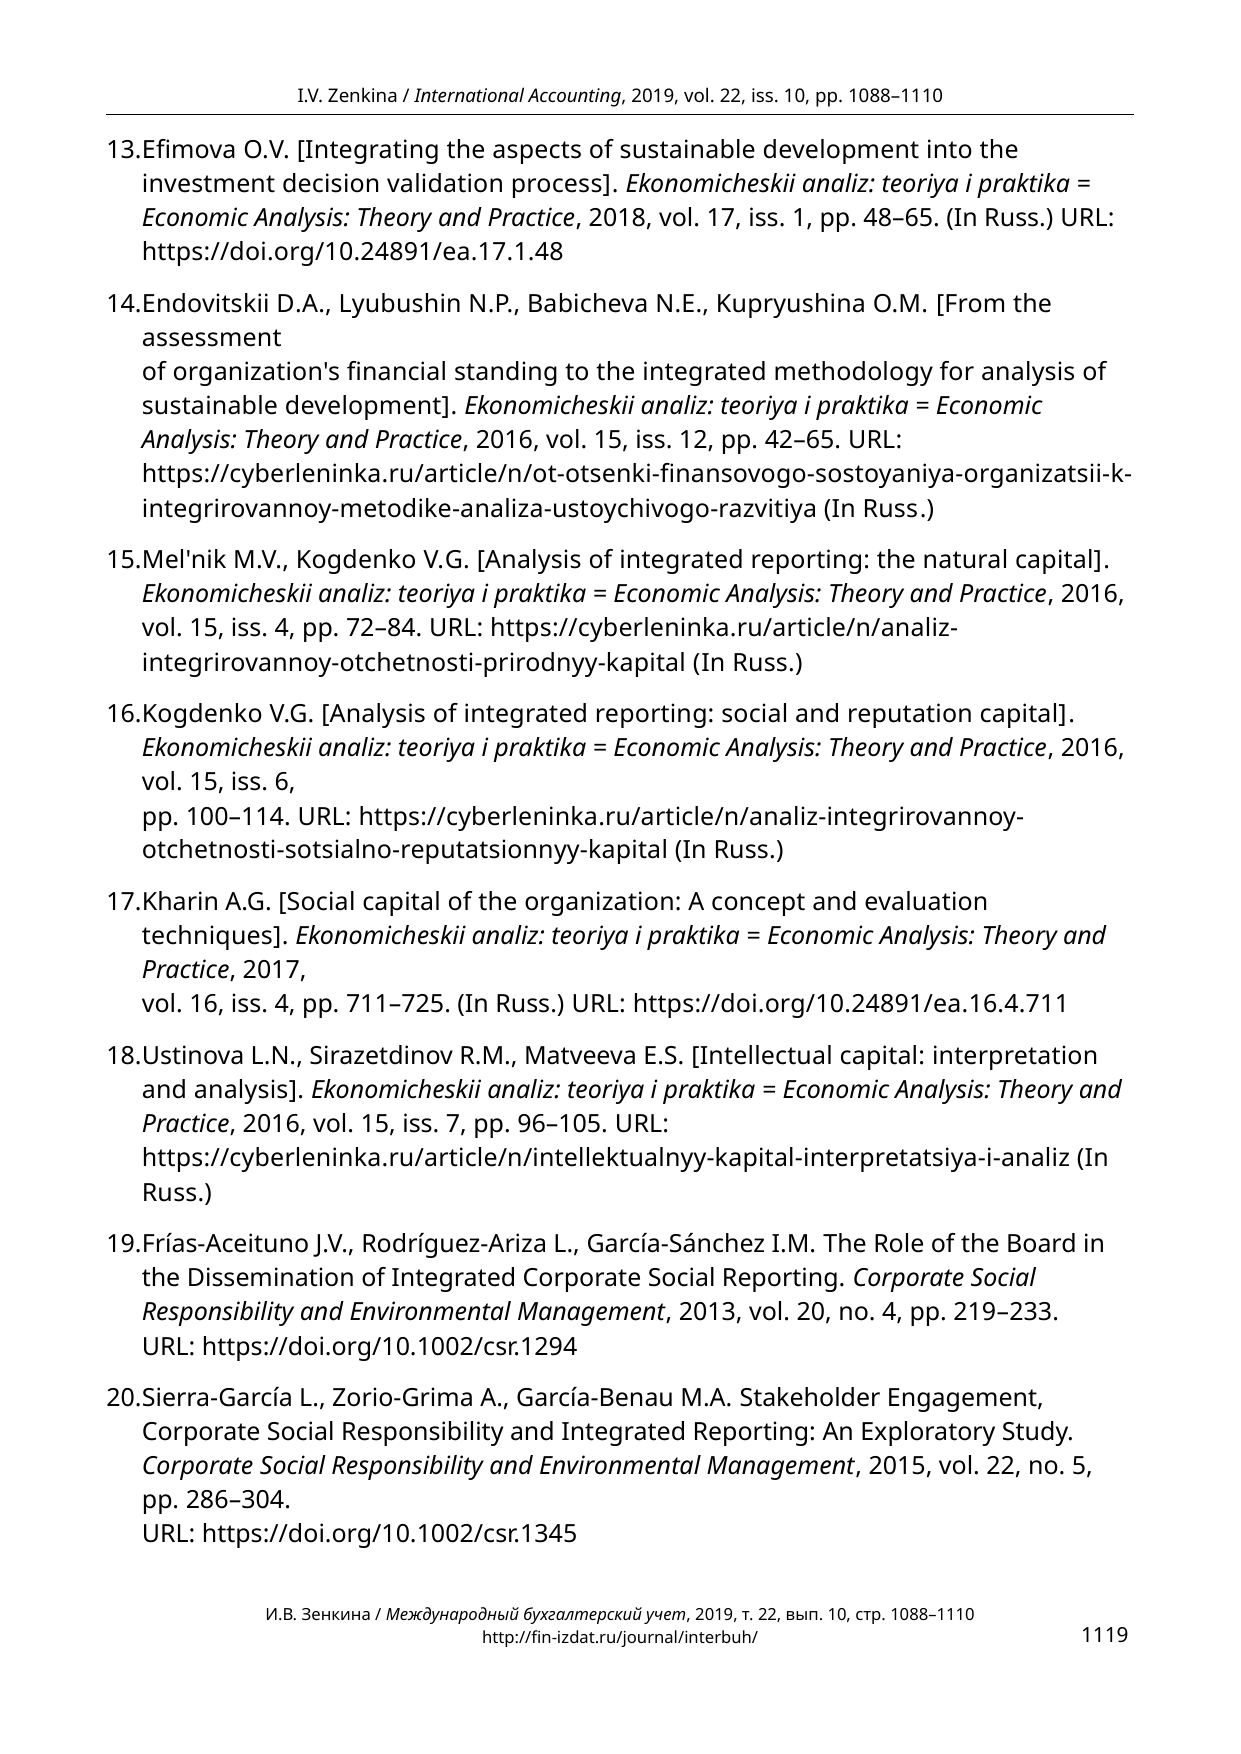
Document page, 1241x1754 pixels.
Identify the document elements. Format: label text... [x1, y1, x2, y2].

list Sierra-García L., Zorio-Grima A., García-Benau M.A. Stakeholder Engagement, Corporate Social Responsibility and Integrated Reporting: An Exploratory Study. Corporate Social Responsibility and Environmental Management, 2015, vol. 22, no. 5, pp. 286–304. URL: https://doi.org/10.1002/csr.1345 [106, 1380, 1134, 1550]
list Efimova O.V. [Integrating the aspects of sustainable development into the investment decision validation process]. Ekonomicheskii analiz: teoriya i praktika = Economic Analysis: Theory and Practice, 2018, vol. 17, iss. 1, pp. 48–65. (In Russ.) URL: https://doi.org/10.24891/ea.17.1.48 [106, 132, 1134, 268]
list Frías-Aceituno J.V., Rodríguez-Ariza L., García-Sánchez I.M. The Role of the Board in the Dissemination of Integrated Corporate Social Reporting. Corporate Social Responsibility and Environmental Management, 2013, vol. 20, no. 4, pp. 219–233. URL: https://doi.org/10.1002/csr.1294 [106, 1226, 1134, 1362]
list Kogdenko V.G. [Analysis of integrated reporting: social and reputation capital]. Ekonomicheskii analiz: teoriya i praktika = Economic Analysis: Theory and Practice, 2016, vol. 15, iss. 6, pp. 100–114. URL: https://cyberleninka.ru/article/n/analiz-integrirovannoy-otchetnosti-sotsialno-reputatsionnyy-kapital (In Russ.) [106, 696, 1134, 866]
list Endovitskii D.A., Lyubushin N.P., Babicheva N.E., Kupryushina O.M. [From the assessment of organization's financial standing to the integrated methodology for analysis of sustainable development]. Ekonomicheskii analiz: teoriya i praktika = Economic Analysis: Theory and Practice, 2016, vol. 15, iss. 12, pp. 42–65. URL: https://cyberleninka.ru/article/n/ot-otsenki-finansovogo-sostoyaniya-organizatsii-k-integrirovannoy-metodike-analiza-ustoychivogo-razvitiya (In Russ.) [106, 286, 1134, 524]
list Ustinova L.N., Sirazetdinov R.M., Matveeva E.S. [Intellectual capital: interpretation and analysis]. Ekonomicheskii analiz: teoriya i praktika = Economic Analysis: Theory and Practice, 2016, vol. 15, iss. 7, pp. 96–105. URL: https://cyberleninka.ru/article/n/intellektualnyy-kapital-interpretatsiya-i-analiz (In Russ.) [106, 1038, 1134, 1208]
list Kharin A.G. [Social capital of the organization: A concept and evaluation techniques]. Ekonomicheskii analiz: teoriya i praktika = Economic Analysis: Theory and Practice, 2017, vol. 16, iss. 4, pp. 711–725. (In Russ.) URL: https://doi.org/10.24891/ea.16.4.711 [106, 884, 1134, 1020]
list Mel'nik M.V., Kogdenko V.G. [Analysis of integrated reporting: the natural capital]. Ekonomicheskii analiz: teoriya i praktika = Economic Analysis: Theory and Practice, 2016, vol. 15, iss. 4, pp. 72–84. URL: https://cyberleninka.ru/article/n/analiz-integrirovannoy-otchetnosti-prirodnyy-kapital (In Russ.) [106, 542, 1134, 678]
